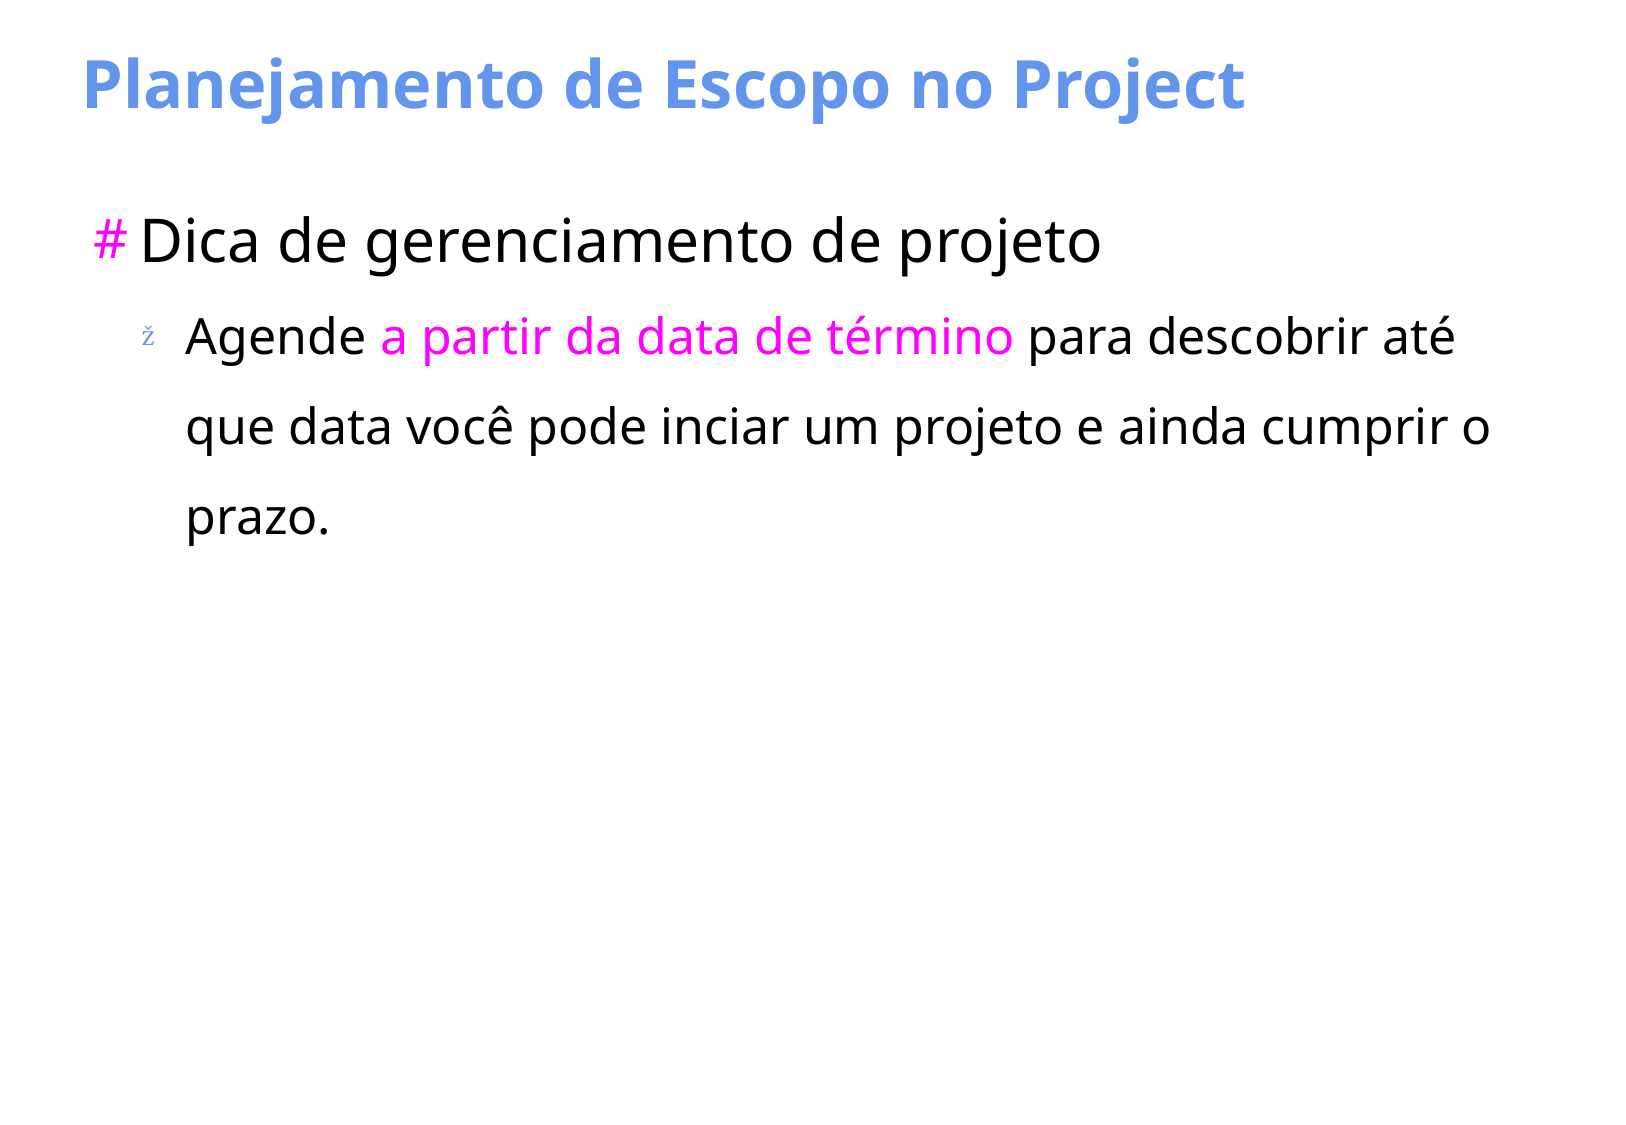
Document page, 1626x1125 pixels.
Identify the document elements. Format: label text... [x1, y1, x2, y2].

title Planejamento de Escopo no Project [81, 41, 1544, 122]
list Dica de gerenciamento de projeto Agende a partir da data de término para descobrir até que data você pode inciar um projeto e ainda cumprir o prazo. [81, 165, 1544, 1016]
